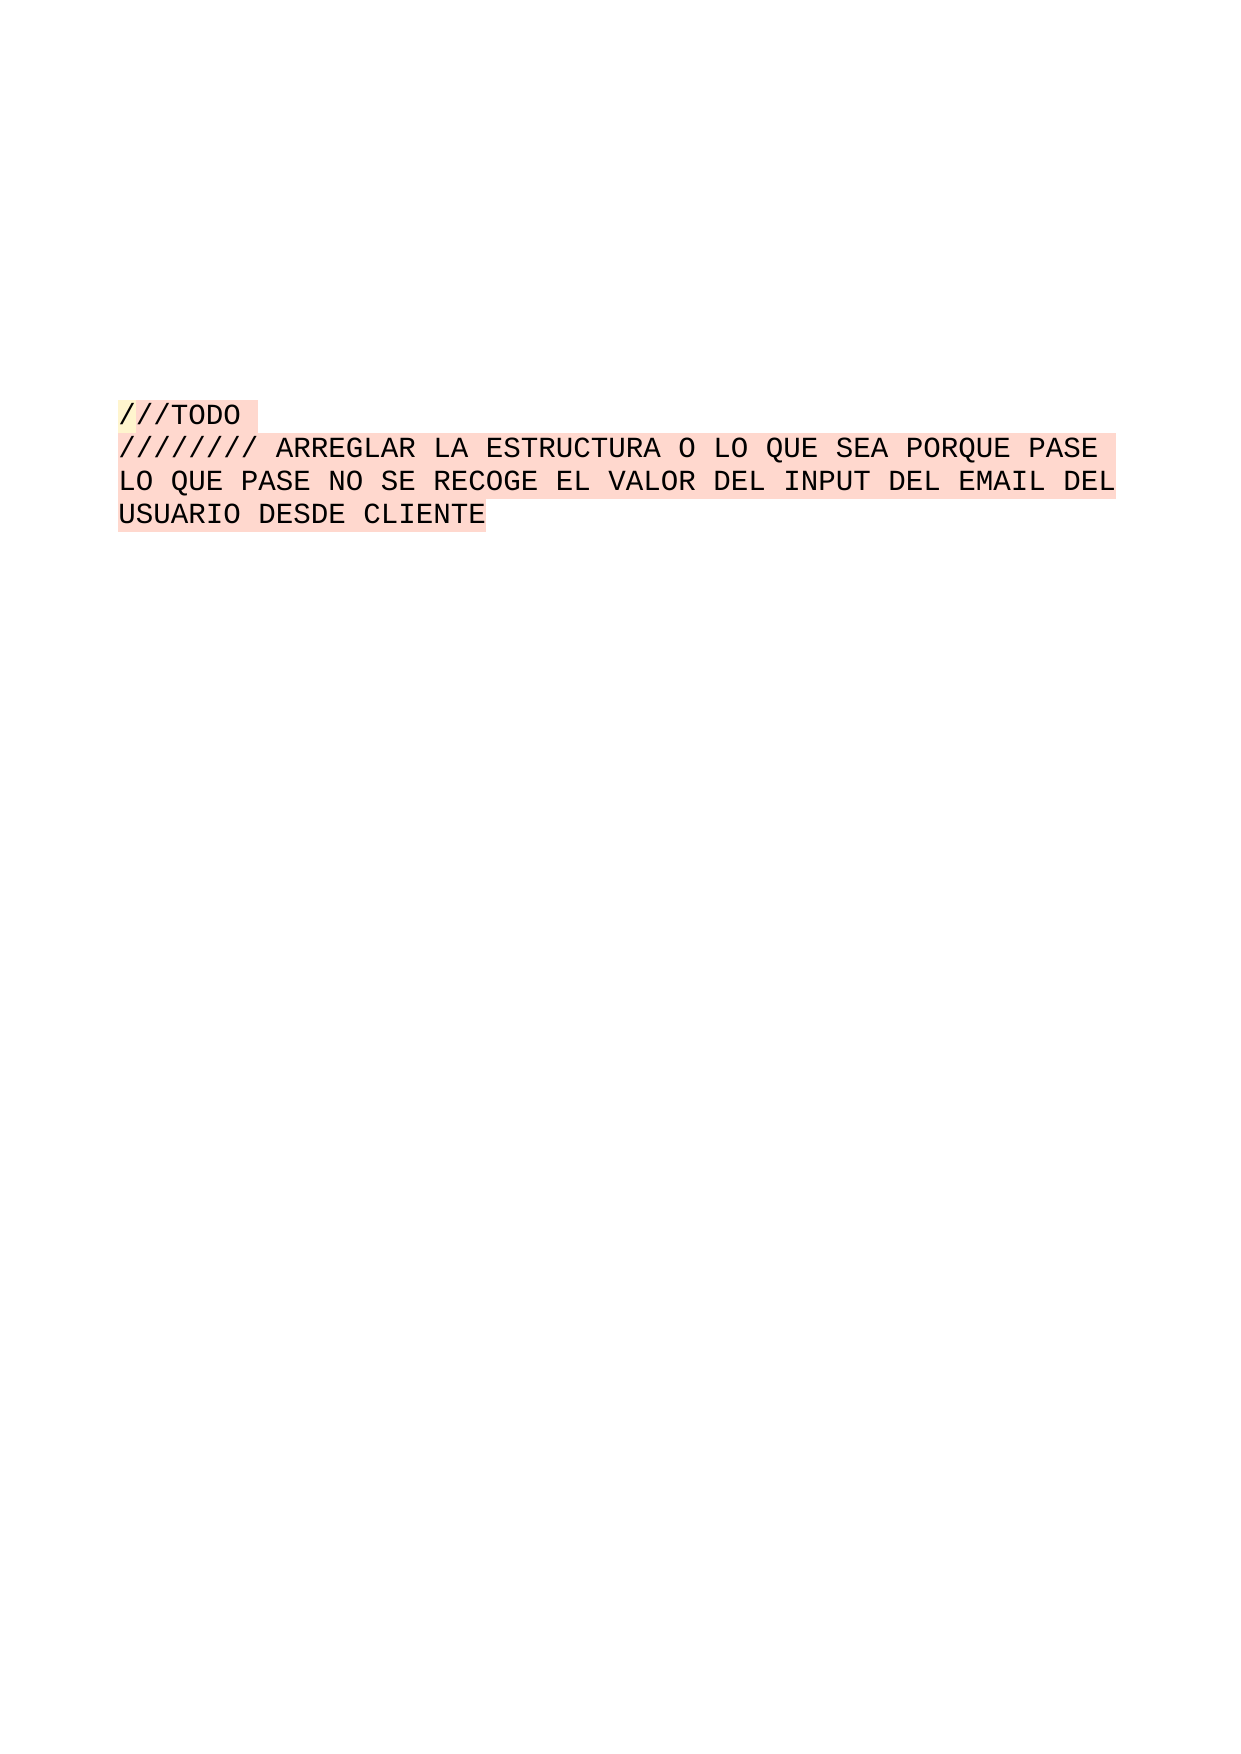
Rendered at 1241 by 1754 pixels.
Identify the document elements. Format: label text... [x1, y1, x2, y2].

text ///TODO //////// ARREGLAR LA ESTRUCTURA O LO QUE SEA PORQUE PASE LO QUE PASE NO SE RECOGE EL VALOR DEL INPUT DEL EMAIL DEL USUARIO DESDE CLIENTE [118, 400, 1122, 532]
